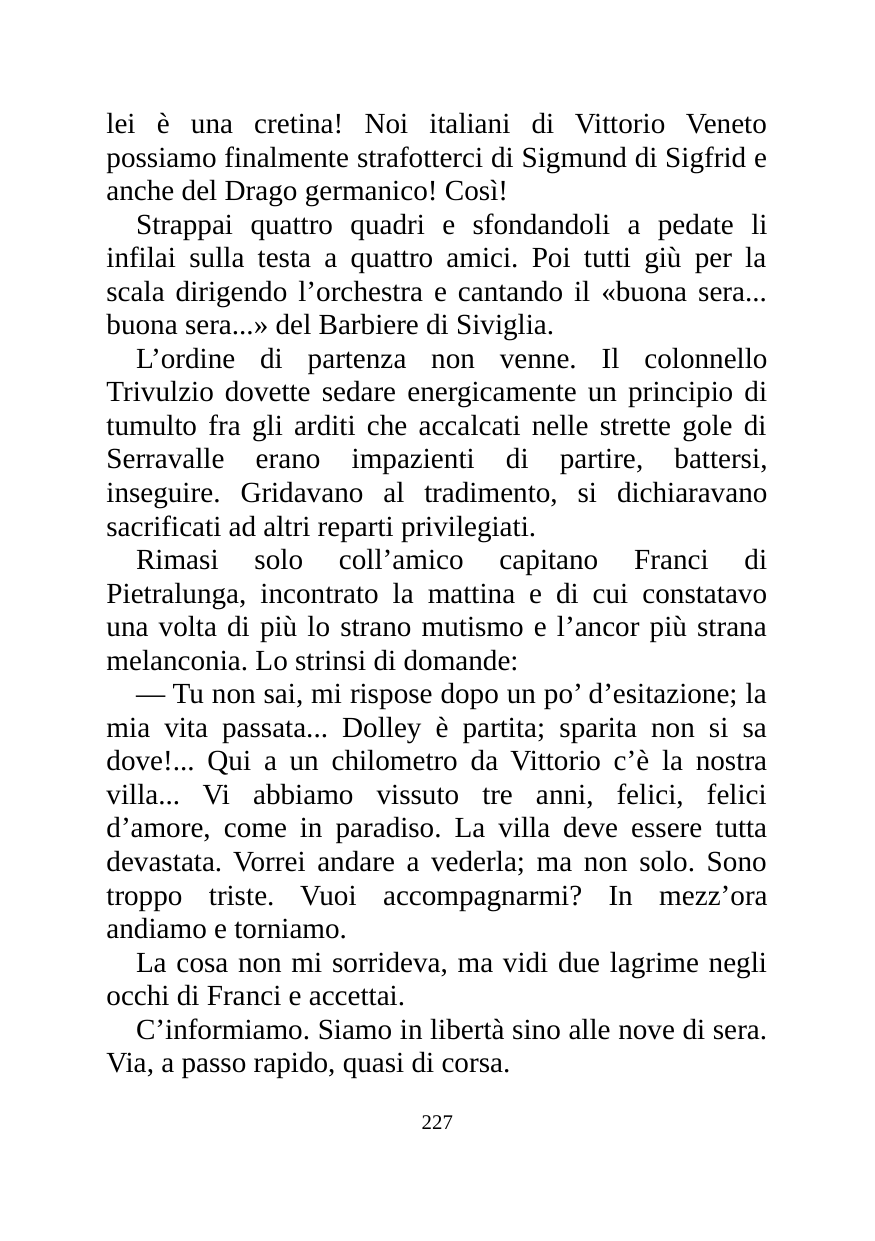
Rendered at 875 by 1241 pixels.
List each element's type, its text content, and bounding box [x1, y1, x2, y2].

text — Tu non sai, mi rispose dopo un po’ d’esitazione; la mia vita passata... Dolley è partita; sparita non si sa dove!... Qui a un chilometro da Vittorio c’è la nostra villa... Vi abbiamo vissuto tre anni, felici, felici d’amore, come in paradiso. La villa deve essere tutta devastata. Vorrei andare a vederla; ma non solo. Sono troppo triste. Vuoi accompagnarmi? In mezz’ora andiamo e torniamo. [106, 676, 768, 945]
text Strappai quattro quadri e sfondandoli a pedate li infilai sulla testa a quattro amici. Poi tutti giù per la scala dirigendo l’orchestra e cantando il «buona sera... buona sera...» del Barbiere di Siviglia. [106, 207, 768, 341]
text Rimasi solo coll’amico capitano Franci di Pietralunga, incontrato la mattina e di cui constatavo una volta di più lo strano mutismo e l’ancor più strana melanconia. Lo strinsi di domande: [106, 542, 768, 676]
text La cosa non mi sorrideva, ma vidi due lagrime negli occhi di Franci e accettai. [106, 945, 768, 1012]
text L’ordine di partenza non venne. Il colonnello Trivulzio dovette sedare energicamente un principio di tumulto fra gli arditi che accalcati nelle strette gole di Serravalle erano impazienti di partire, battersi, inseguire. Gridavano al tradimento, si dichiaravano sacrificati ad altri reparti privilegiati. [106, 341, 768, 542]
text lei è una cretina! Noi italiani di Vittorio Veneto possiamo finalmente strafotterci di Sigmund di Sigfrid e anche del Drago germanico! Così! [106, 106, 768, 207]
text C’informiamo. Siamo in libertà sino alle nove di sera. Via, a passo rapido, quasi di corsa. [106, 1012, 768, 1079]
